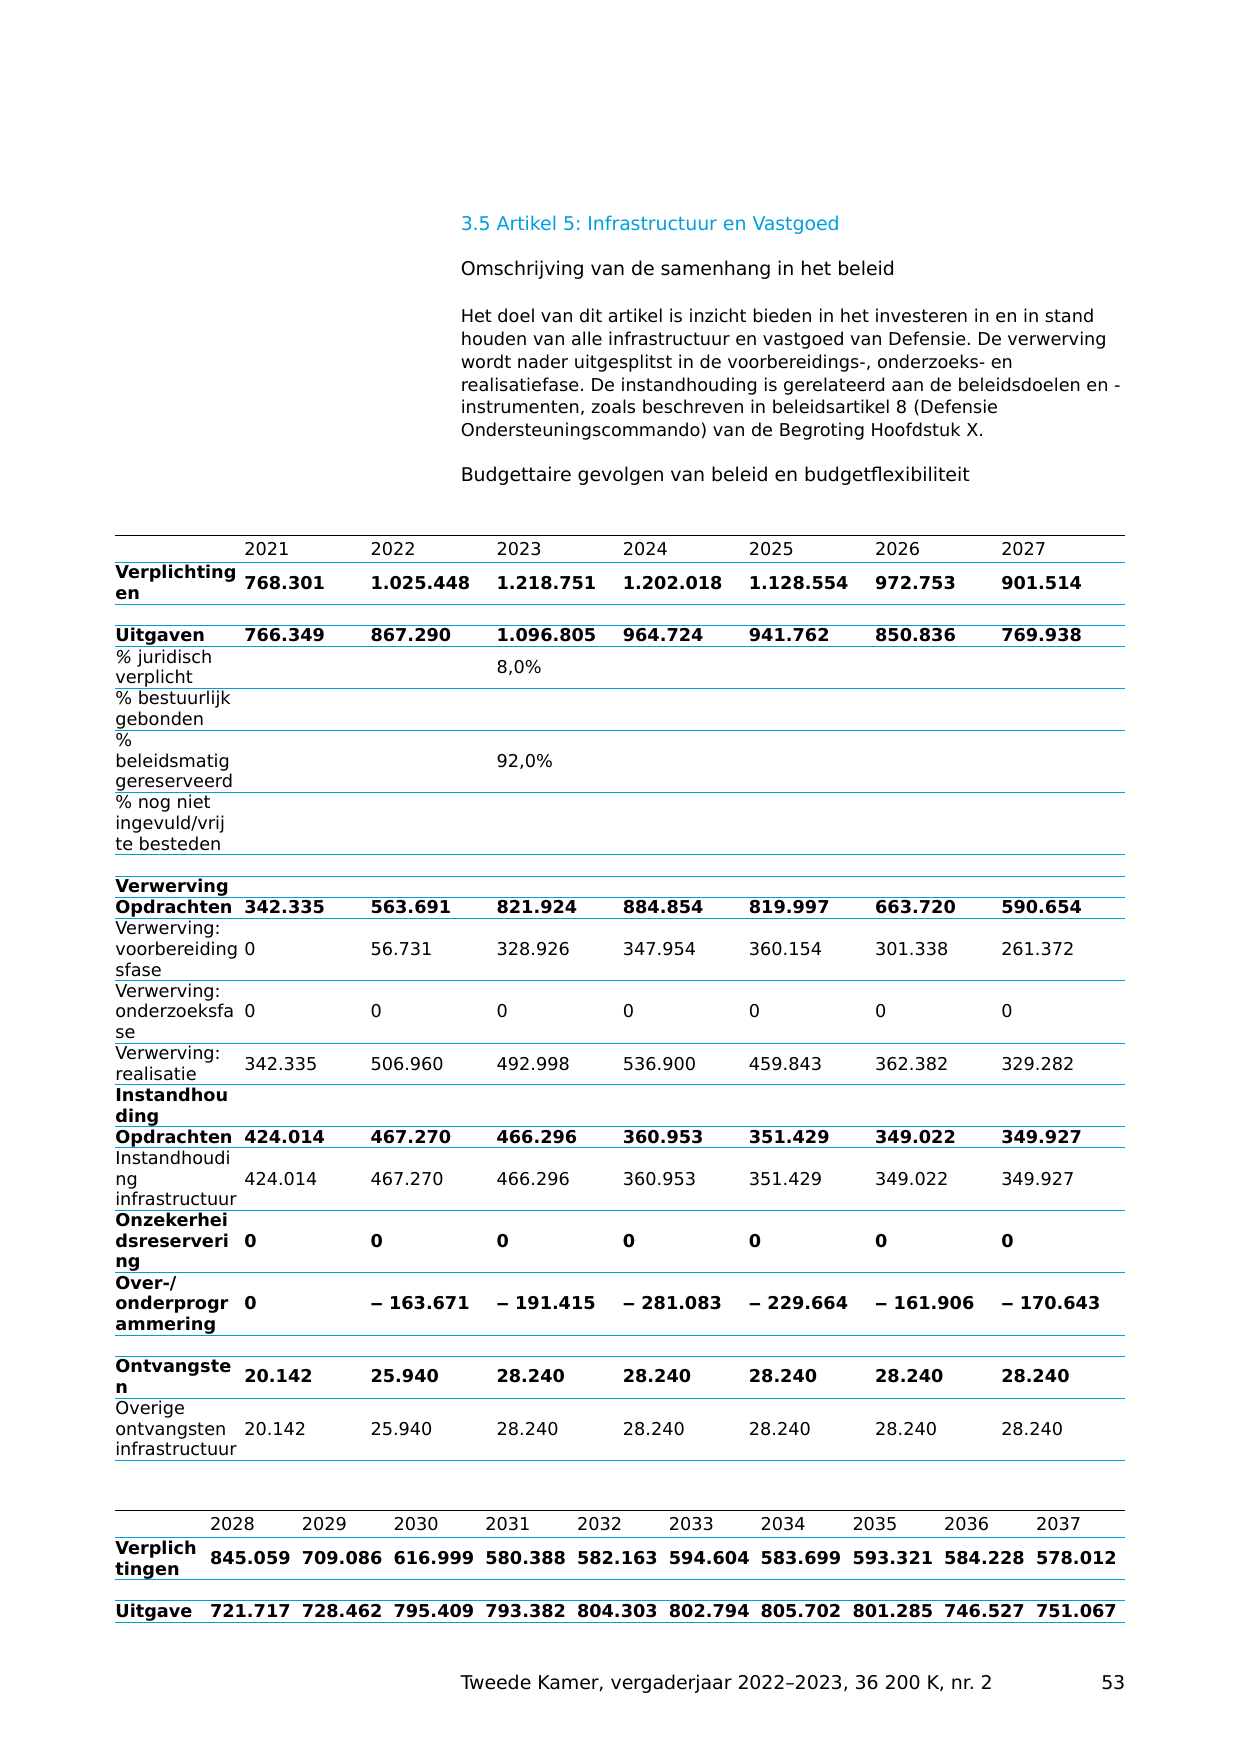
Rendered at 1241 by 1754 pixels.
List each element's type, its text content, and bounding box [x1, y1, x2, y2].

table_cell 424.014 [241, 1148, 367, 1210]
table_cell 342.335 [241, 898, 367, 918]
table_cell 972.753 [872, 563, 998, 604]
table_cell 2035 [849, 1511, 941, 1537]
table_cell 590.654 [998, 898, 1125, 918]
table_cell 805.702 [758, 1601, 849, 1621]
table_cell 964.724 [620, 626, 746, 646]
table_cell [998, 731, 1125, 792]
table_cell 459.843 [746, 1044, 872, 1084]
table_cell 2031 [482, 1511, 574, 1537]
table_cell Opdrachten [115, 898, 241, 918]
table_cell [299, 1580, 390, 1600]
table_cell [1033, 1580, 1125, 1600]
table_cell 802.794 [666, 1601, 757, 1621]
table_cell [872, 793, 998, 854]
table_cell 728.462 [299, 1601, 390, 1621]
table_cell 2029 [299, 1511, 390, 1537]
table_cell [872, 605, 998, 625]
table_cell Uitgave [115, 1601, 207, 1621]
table_cell [746, 731, 872, 792]
table_cell 2036 [941, 1511, 1033, 1537]
table_cell 329.282 [998, 1044, 1125, 1084]
table_cell ‒ 191.415 [494, 1273, 620, 1334]
table_cell 347.954 [620, 919, 746, 980]
table_cell 351.429 [746, 1127, 872, 1147]
table_cell [115, 1511, 207, 1537]
table_cell [115, 1580, 207, 1600]
table_cell [872, 1085, 998, 1126]
table_cell 0 [872, 981, 998, 1043]
table_cell 424.014 [241, 1127, 367, 1147]
table_cell ‒ 229.664 [746, 1273, 872, 1334]
table_cell 1.218.751 [494, 563, 620, 604]
table_cell [746, 689, 872, 729]
table_cell 941.762 [746, 626, 872, 646]
table_cell [620, 1085, 746, 1126]
table_cell [368, 793, 493, 854]
table_cell 0 [368, 1211, 493, 1272]
table_cell 2025 [746, 536, 872, 562]
table_cell Verwerving: voorbereidingsfase [115, 919, 241, 980]
table_cell 28.240 [872, 1357, 998, 1397]
table_cell 466.296 [494, 1148, 620, 1210]
table_cell ‒ 281.083 [620, 1273, 746, 1334]
table_cell 721.717 [207, 1601, 299, 1621]
table_cell [998, 855, 1125, 876]
table_cell 795.409 [390, 1601, 482, 1621]
table_cell 793.382 [482, 1601, 574, 1621]
table_cell 0 [241, 1211, 367, 1272]
table_cell 349.927 [998, 1148, 1125, 1210]
table_cell 467.270 [368, 1148, 493, 1210]
table_cell ‒ 161.906 [872, 1273, 998, 1334]
title Budgettaire gevolgen van beleid en budgetflexibiliteit [461, 464, 1125, 486]
table_cell 349.022 [872, 1127, 998, 1147]
table_cell [666, 1580, 757, 1600]
table_cell [494, 1336, 620, 1356]
table_cell Instandhouding [115, 1085, 241, 1126]
table_cell Overige ontvangsten infrastructuur [115, 1399, 241, 1460]
table_cell [620, 1336, 746, 1356]
table_cell 28.240 [746, 1399, 872, 1460]
table_cell Onzekerheidsreservering [115, 1211, 241, 1272]
table_cell 92,0% [494, 731, 620, 792]
table_cell 360.953 [620, 1127, 746, 1147]
table_cell 2022 [368, 536, 493, 562]
table_cell 578.012 [1033, 1538, 1125, 1579]
table_cell 0 [241, 919, 367, 980]
table_cell [620, 855, 746, 876]
table_cell 360.953 [620, 1148, 746, 1210]
table_cell 25.940 [368, 1357, 493, 1397]
title 3.5 Artikel 5: Infrastructuur en Vastgoed [461, 213, 1125, 235]
table_cell [241, 793, 367, 854]
table_cell [620, 605, 746, 625]
table_cell 466.296 [494, 1127, 620, 1147]
table_cell 0 [620, 1211, 746, 1272]
table_cell 2024 [620, 536, 746, 562]
table_cell 0 [494, 981, 620, 1043]
table_cell 28.240 [746, 1357, 872, 1397]
table_cell ‒ 163.671 [368, 1273, 493, 1334]
table_cell [115, 536, 241, 562]
table_cell Verplichtingen [115, 1538, 207, 1579]
table_cell 901.514 [998, 563, 1125, 604]
table_cell Verwerving: onderzoeksfase [115, 981, 241, 1043]
table_cell 2034 [758, 1511, 849, 1537]
table_cell [241, 877, 367, 897]
table_cell [115, 605, 241, 625]
table_cell 867.290 [368, 626, 493, 646]
table_cell [368, 855, 493, 876]
table_cell Verwerving: realisatie [115, 1044, 241, 1084]
table_cell 360.154 [746, 919, 872, 980]
table_cell [620, 731, 746, 792]
table_cell 0 [620, 981, 746, 1043]
table_cell [746, 793, 872, 854]
table_cell Ontvangsten [115, 1357, 241, 1397]
table_cell 563.691 [368, 898, 493, 918]
table_cell % nog niet ingevuld/vrij te besteden [115, 793, 241, 854]
table_cell 25.940 [368, 1399, 493, 1460]
table_cell [241, 1085, 367, 1126]
table_cell 351.429 [746, 1148, 872, 1210]
table_cell 709.086 [299, 1538, 390, 1579]
table_cell Over-/ onderprogrammering [115, 1273, 241, 1334]
table_cell Verplichtingen [115, 563, 241, 604]
table_cell [368, 877, 493, 897]
table_cell [241, 605, 367, 625]
table_cell [872, 647, 998, 688]
table_cell % beleidsmatig gereserveerd [115, 731, 241, 792]
table_cell [872, 1336, 998, 1356]
table_cell 28.240 [872, 1399, 998, 1460]
table_cell 467.270 [368, 1127, 493, 1147]
table_cell [746, 647, 872, 688]
table_cell 362.382 [872, 1044, 998, 1084]
table_cell 28.240 [494, 1399, 620, 1460]
table_cell [998, 1336, 1125, 1356]
table_cell 663.720 [872, 898, 998, 918]
table_cell 28.240 [620, 1399, 746, 1460]
table_cell 20.142 [241, 1357, 367, 1397]
table_cell 0 [241, 981, 367, 1043]
table_cell 0 [998, 981, 1125, 1043]
table_cell [998, 793, 1125, 854]
table_cell % bestuurlijk gebonden [115, 689, 241, 729]
table_cell 28.240 [494, 1357, 620, 1397]
table_cell 751.067 [1033, 1601, 1125, 1621]
table_cell [746, 1085, 872, 1126]
table_cell [998, 689, 1125, 729]
table_cell [746, 605, 872, 625]
table_cell 0 [872, 1211, 998, 1272]
text Het doel van dit artikel is inzicht bieden in het investeren in en in stand houden van alle infrastructuur en vastgoed van Defensie. De verwerving wordt nader uitgesplitst in de voorbereidings-, onderzoeks- en realisatiefase. De instandhouding is gerelateerd aan de beleidsdoelen en -instrumenten, zoals beschreven in beleidsartikel 8 (Defensie Ondersteuningscommando) van de Begroting Hoofdstuk X. [461, 304, 1125, 441]
table_cell [241, 1336, 367, 1356]
table_cell 2023 [494, 536, 620, 562]
table_cell 1.128.554 [746, 563, 872, 604]
table_cell [494, 689, 620, 729]
table_cell 616.999 [390, 1538, 482, 1579]
table_cell [998, 605, 1125, 625]
title Omschrijving van de samenhang in het beleid [461, 258, 1125, 280]
table_cell 2032 [574, 1511, 666, 1537]
table_cell 593.321 [849, 1538, 941, 1579]
table_cell [368, 647, 493, 688]
table_cell 819.997 [746, 898, 872, 918]
table_cell [241, 731, 367, 792]
table_cell 768.301 [241, 563, 367, 604]
table_cell [620, 793, 746, 854]
table_cell 261.372 [998, 919, 1125, 980]
table_cell [872, 855, 998, 876]
table_cell 850.836 [872, 626, 998, 646]
table_cell 884.854 [620, 898, 746, 918]
table_cell [115, 1336, 241, 1356]
table_cell [998, 1085, 1125, 1126]
table_cell 583.699 [758, 1538, 849, 1579]
table_cell 536.900 [620, 1044, 746, 1084]
table_cell [574, 1580, 666, 1600]
table_cell 584.228 [941, 1538, 1033, 1579]
table_cell 28.240 [998, 1357, 1125, 1397]
table_cell 0 [368, 981, 493, 1043]
table_cell Uitgaven [115, 626, 241, 646]
table_cell 746.527 [941, 1601, 1033, 1621]
table_cell [998, 877, 1125, 897]
table_cell [494, 877, 620, 897]
table_cell 0 [494, 1211, 620, 1272]
table_cell 2027 [998, 536, 1125, 562]
table_cell 2021 [241, 536, 367, 562]
table_cell 0 [746, 981, 872, 1043]
table_cell 1.096.805 [494, 626, 620, 646]
table_cell [368, 605, 493, 625]
table_cell 492.998 [494, 1044, 620, 1084]
table_cell 1.025.448 [368, 563, 493, 604]
table_cell [115, 855, 241, 876]
table_cell [494, 605, 620, 625]
table_cell [620, 689, 746, 729]
table_cell [368, 689, 493, 729]
table_cell 20.142 [241, 1399, 367, 1460]
table_cell 2026 [872, 536, 998, 562]
table_cell [746, 1336, 872, 1356]
table_cell [390, 1580, 482, 1600]
table_cell [849, 1580, 941, 1600]
table_cell [494, 793, 620, 854]
table_cell [758, 1580, 849, 1600]
table_cell [494, 1085, 620, 1126]
table_cell % juridisch verplicht [115, 647, 241, 688]
table_cell [941, 1580, 1033, 1600]
table_cell 301.338 [872, 919, 998, 980]
table_cell 582.163 [574, 1538, 666, 1579]
table_cell [620, 877, 746, 897]
table_cell 769.938 [998, 626, 1125, 646]
table_cell [368, 731, 493, 792]
table_cell [482, 1580, 574, 1600]
table_cell 506.960 [368, 1044, 493, 1084]
table_cell 2028 [207, 1511, 299, 1537]
table_cell [746, 877, 872, 897]
table_cell [998, 647, 1125, 688]
table_cell 28.240 [998, 1399, 1125, 1460]
table_cell 56.731 [368, 919, 493, 980]
table_cell 328.926 [494, 919, 620, 980]
table_cell [494, 855, 620, 876]
table_cell 804.303 [574, 1601, 666, 1621]
table_cell 0 [746, 1211, 872, 1272]
table_cell 0 [998, 1211, 1125, 1272]
table_cell 8,0% [494, 647, 620, 688]
table_cell 349.022 [872, 1148, 998, 1210]
table_header Artikel 5 Infrastuctuur en vastgoed (bedragen x € 1.000) [115, 1485, 1125, 1510]
table_cell [872, 689, 998, 729]
table_cell 766.349 [241, 626, 367, 646]
table_cell [746, 855, 872, 876]
table_cell 349.927 [998, 1127, 1125, 1147]
table_cell 2033 [666, 1511, 757, 1537]
table_cell [241, 855, 367, 876]
table_cell Verwerving [115, 877, 241, 897]
table_cell [620, 647, 746, 688]
table_cell 0 [241, 1273, 367, 1334]
table_cell Opdrachten [115, 1127, 241, 1147]
table_cell 2037 [1033, 1511, 1125, 1537]
table_cell [241, 689, 367, 729]
table_cell [207, 1580, 299, 1600]
table_cell [368, 1085, 493, 1126]
table_header Artikel 5 Infrastuctuur en vastgoed (bedragen x € 1.000) [115, 510, 1125, 535]
table_cell [368, 1336, 493, 1356]
table_cell [872, 731, 998, 792]
table_cell ‒ 170.643 [998, 1273, 1125, 1334]
table_cell 28.240 [620, 1357, 746, 1397]
table_cell 594.604 [666, 1538, 757, 1579]
table_cell 1.202.018 [620, 563, 746, 604]
table_cell Instandhouding infrastructuur [115, 1148, 241, 1210]
table_cell [872, 877, 998, 897]
table_cell 2030 [390, 1511, 482, 1537]
table_cell 845.059 [207, 1538, 299, 1579]
table_cell 580.388 [482, 1538, 574, 1579]
table_cell 342.335 [241, 1044, 367, 1084]
table_cell 801.285 [849, 1601, 941, 1621]
table_cell 821.924 [494, 898, 620, 918]
table_cell [241, 647, 367, 688]
